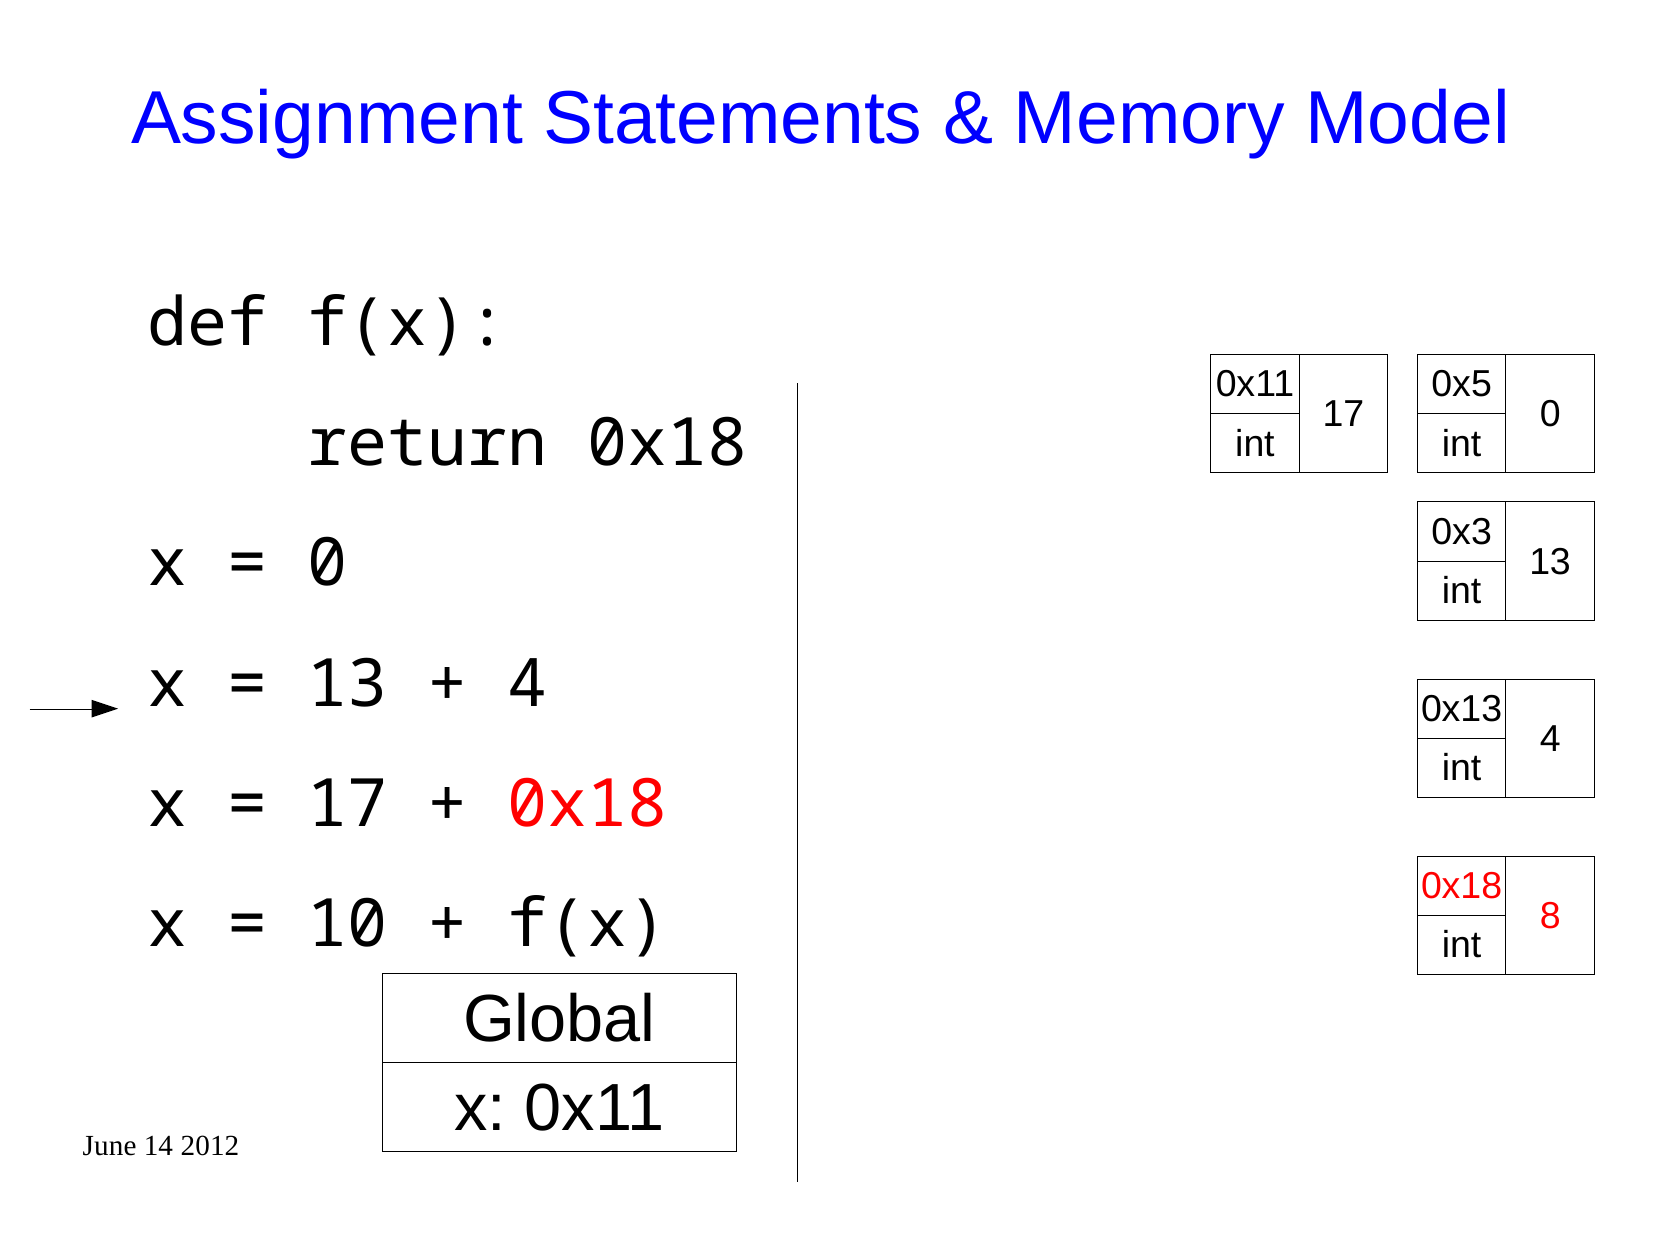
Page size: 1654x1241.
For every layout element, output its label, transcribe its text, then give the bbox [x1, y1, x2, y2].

text_box 0x3 [1417, 501, 1505, 562]
list def f(x): return 0x18 x = 0 x = 13 + 4 x = 17 + 0x18 x = 10 + f(x) [76, 274, 1506, 822]
text_box 0 [1505, 354, 1595, 473]
text_box 0x18 [1417, 856, 1505, 916]
text_box 13 [1505, 501, 1595, 621]
text_box 0x11 [1210, 354, 1299, 414]
text_box int [1417, 916, 1505, 975]
text_box int [1417, 739, 1505, 798]
title Assignment Statements & Memory Model [76, 58, 1565, 178]
text_box 0x5 [1417, 354, 1505, 414]
text_box 4 [1505, 679, 1595, 798]
text_box int [1417, 414, 1505, 473]
text_box 8 [1505, 856, 1595, 975]
text_box int [1417, 562, 1505, 621]
text_box x: 0x11 [382, 1062, 737, 1152]
text_box 0x13 [1417, 679, 1505, 739]
text_box Global [382, 973, 737, 1062]
text_box int [1210, 414, 1299, 473]
text_box 17 [1299, 354, 1388, 473]
